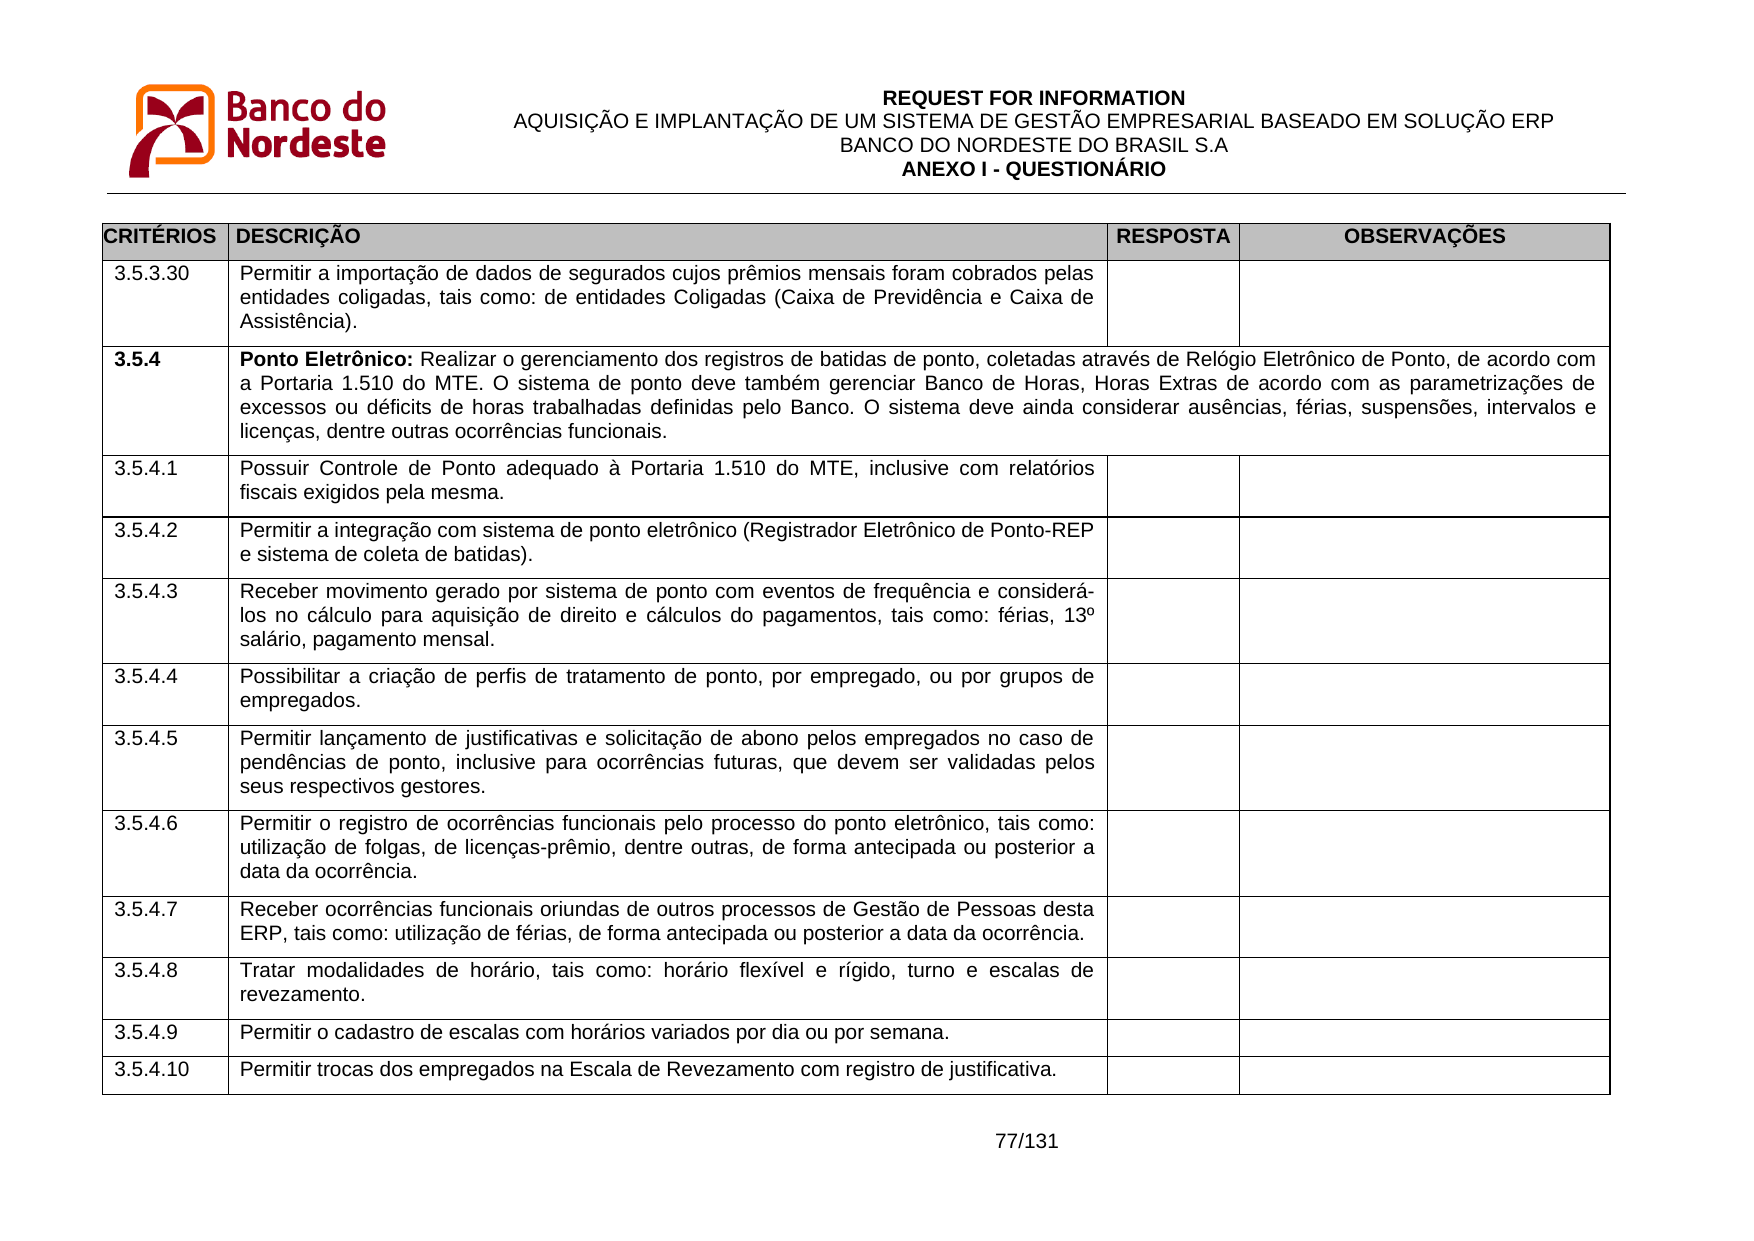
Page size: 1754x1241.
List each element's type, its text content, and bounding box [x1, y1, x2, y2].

table_cell [1240, 664, 1609, 725]
table_cell Tratar modalidades de horário, tais como: horário flexível e rígido, turno e escalas de revezamento. [229, 958, 1107, 1018]
table_cell [1108, 579, 1239, 663]
table_cell [103, 1057, 228, 1093]
table_cell [1108, 726, 1239, 810]
table_cell [1240, 897, 1609, 957]
table_cell [1108, 518, 1239, 578]
table_cell [1240, 726, 1609, 810]
table_cell [1108, 1020, 1239, 1056]
table_cell [1240, 261, 1609, 346]
table_cell [1108, 897, 1239, 957]
table_cell [103, 579, 228, 663]
table_cell [103, 1020, 228, 1056]
table_cell Possuir Controle de Ponto adequado à Portaria 1.510 do MTE, inclusive com relatórios fiscais exigidos pela mesma. [229, 456, 1107, 516]
table_cell Permitir lançamento de justificativas e solicitação de abono pelos empregados no caso de pendências de ponto, inclusive para ocorrências futuras, que devem ser validadas pelos seus respectivos gestores. [229, 726, 1107, 810]
table_cell [1240, 1057, 1609, 1093]
table_cell Possibilitar a criação de perfis de tratamento de ponto, por empregado, ou por grupos de empregados. [229, 664, 1107, 725]
table_header OBSERVAÇÕES [1240, 224, 1609, 260]
table_cell [1240, 958, 1609, 1018]
table_cell [103, 811, 228, 896]
table_cell [1108, 456, 1239, 516]
table_cell [103, 261, 228, 346]
table_cell [1108, 811, 1239, 896]
table_cell [1240, 518, 1609, 578]
table_cell [1108, 664, 1239, 725]
table_cell Receber ocorrências funcionais oriundas de outros processos de Gestão de Pessoas desta ERP, tais como: utilização de férias, de forma antecipada ou posterior a data da ocorrência. [229, 897, 1107, 957]
table_cell [1240, 811, 1609, 896]
table_cell [103, 726, 228, 810]
table_cell Ponto Eletrônico: Realizar o gerenciamento dos registros de batidas de ponto, coletadas através de Relógio Eletrônico de Ponto, de acordo com a Portaria 1.510 do MTE. O sistema de ponto deve também gerenciar Banco de Horas, Horas Extras de acordo com as parametrizações de excessos ou déficits de horas trabalhadas definidas pelo Banco. O sistema deve ainda considerar ausências, férias, suspensões, intervalos e licenças, dentre outras ocorrências funcionais. [229, 347, 1609, 455]
table_cell [103, 347, 228, 455]
table_cell [103, 456, 228, 516]
table_cell [103, 897, 228, 957]
table_cell [1108, 958, 1239, 1018]
table_header DESCRIÇÃO [229, 224, 1107, 260]
table_cell [1108, 261, 1239, 346]
table_cell [103, 958, 228, 1018]
table_cell Permitir o cadastro de escalas com horários variados por dia ou por semana. [229, 1020, 1107, 1056]
table_cell [1108, 1057, 1239, 1093]
table_cell [1240, 456, 1609, 516]
table_cell Permitir a importação de dados de segurados cujos prêmios mensais foram cobrados pelas entidades coligadas, tais como: de entidades Coligadas (Caixa de Previdência e Caixa de Assistência). [229, 261, 1107, 346]
table_cell [1240, 1020, 1609, 1056]
table_cell Receber movimento gerado por sistema de ponto com eventos de frequência e considerá-los no cálculo para aquisição de direito e cálculos do pagamentos, tais como: férias, 13º salário, pagamento mensal. [229, 579, 1107, 663]
table_cell [1240, 579, 1609, 663]
table_header CRITÉRIOS [103, 224, 228, 260]
table_cell Permitir o registro de ocorrências funcionais pelo processo do ponto eletrônico, tais como: utilização de folgas, de licenças-prêmio, dentre outras, de forma antecipada ou posterior a data da ocorrência. [229, 811, 1107, 896]
table_header RESPOSTA [1108, 224, 1239, 260]
table_cell [103, 664, 228, 725]
table_cell [103, 518, 228, 578]
table_cell Permitir trocas dos empregados na Escala de Revezamento com registro de justificativa. [229, 1057, 1107, 1093]
table_cell Permitir a integração com sistema de ponto eletrônico (Registrador Eletrônico de Ponto-REP e sistema de coleta de batidas). [229, 518, 1107, 578]
